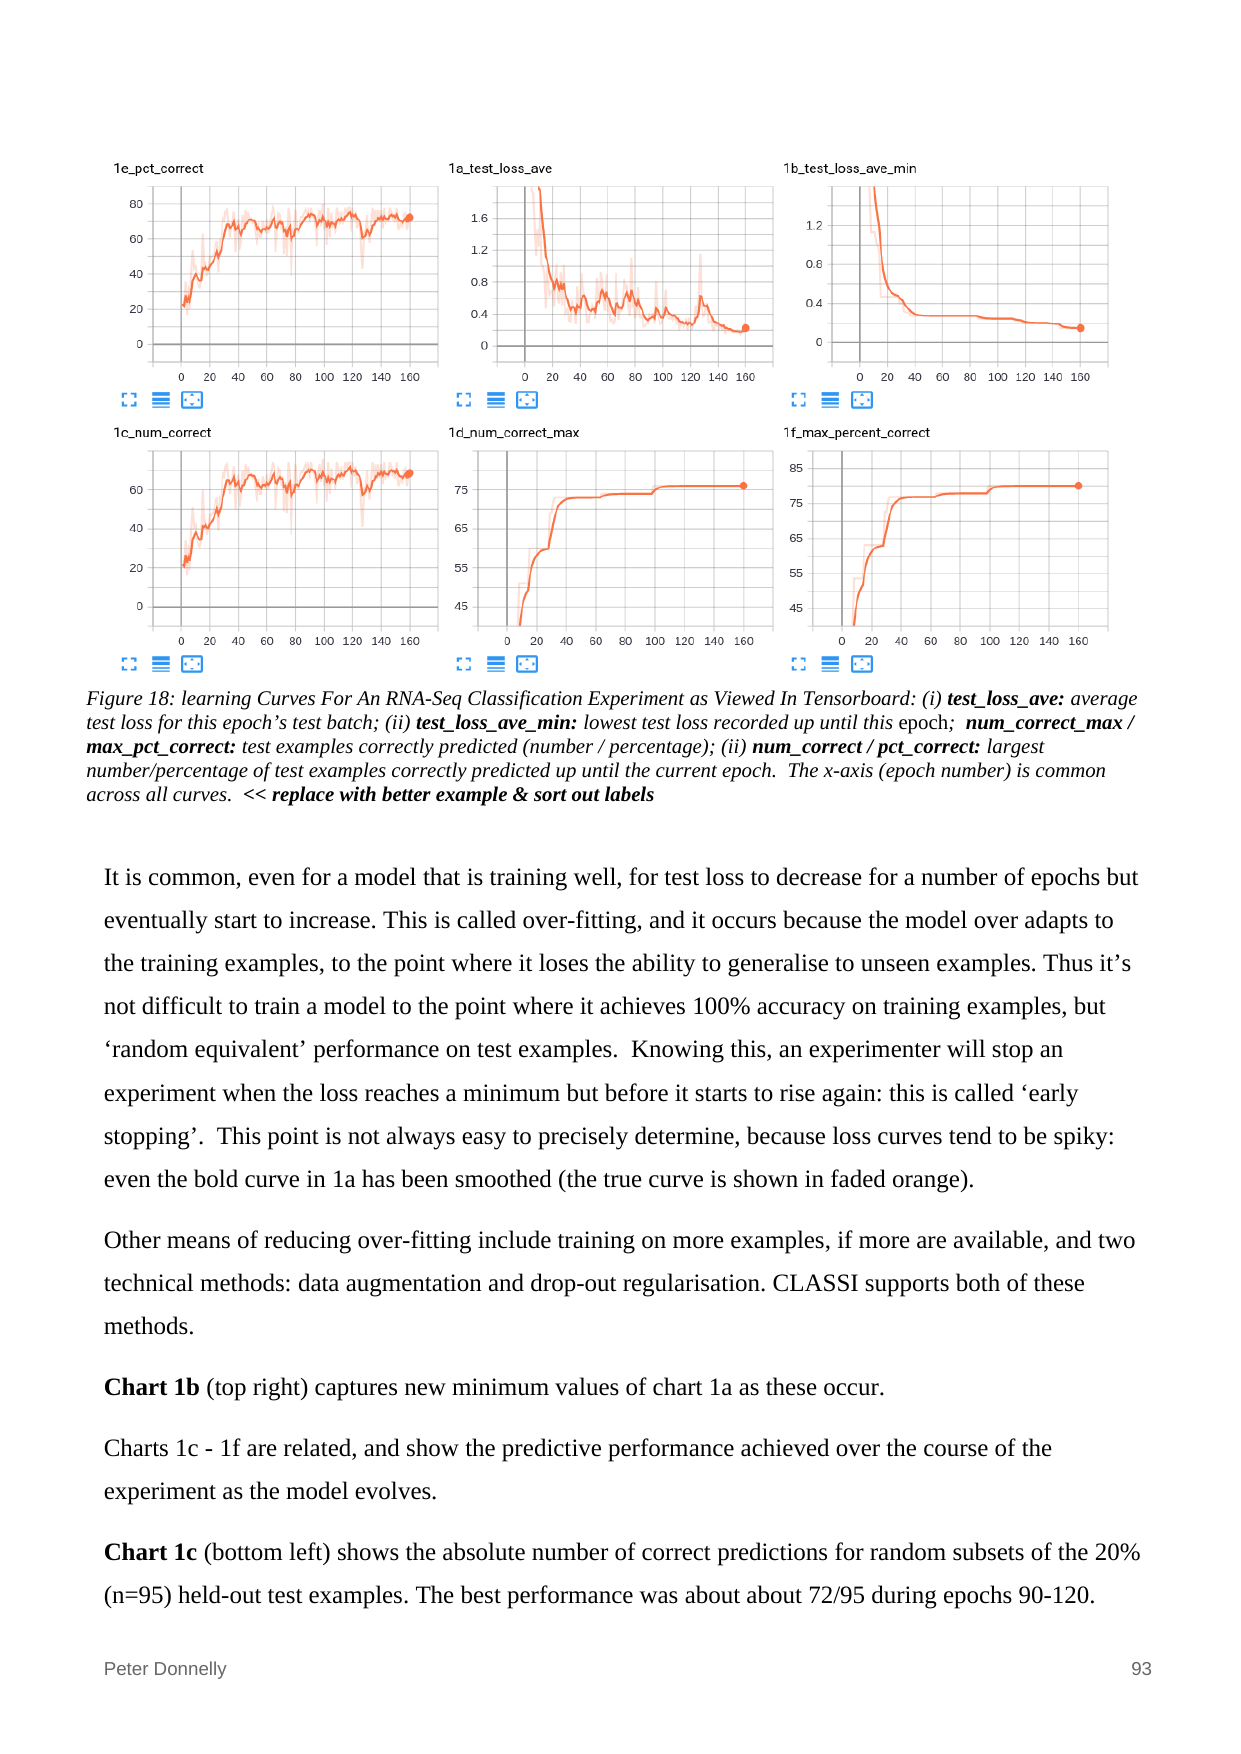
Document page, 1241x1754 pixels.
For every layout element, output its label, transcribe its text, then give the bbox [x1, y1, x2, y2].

text It is common, even for a model that is training well, for test loss to decrease for a number of epochs but eventually start to increase. This is called over-fitting, and it occurs because the model over adapts to the training examples, to the point where it loses the ability to generalise to unseen examples. Thus it’s not difficult to train a model to the point where it achieves 100% accuracy on training examples, but ‘random equivalent’ performance on test examples. Knowing this, an experimenter will stop an experiment when the loss reaches a minimum but before it starts to rise again: this is called ‘early stopping’. This point is not always easy to precisely determine, because loss curves tend to be spiky: even the bold curve in 1a has been smoothed (the true curve is shown in faded orange). [103, 806, 1146, 1193]
text Chart 1b (top right) captures new minimum values of chart 1a as these occur. [103, 1372, 1146, 1401]
text [86, 120, 1164, 144]
text Other means of reducing over-fitting include training on more examples, if more are available, and two technical methods: data augmentation and drop-out regularisation. CLASSI supports both of these methods. [103, 1225, 1146, 1340]
text Chart 1c (bottom left) shows the absolute number of correct predictions for random subsets of the 20% (n=95) held-out test examples. The best performance was about about 72/95 during epochs 90-120. [103, 1537, 1146, 1608]
picture [103, 144, 1147, 686]
text Figure 18: learning Curves For An RNA-Seq Classification Experiment as Viewed In Tensorboard: (i) test_loss_ave: average test loss for this epoch’s test batch; (ii) test_loss_ave_min: lowest test loss recorded up until this epoch; num_correct_max / max_pct_correct: test examples correctly predicted (number / percentage); (ii) num_correct / pct_correct: largest number/percentage of test examples correctly predicted up until the current epoch. The x-axis (epoch number) is common across all curves. << replace with better example & sort out labels [86, 144, 1164, 806]
text Charts 1c - 1f are related, and show the predictive performance achieved over the course of the experiment as the model evolves. [103, 1433, 1146, 1504]
